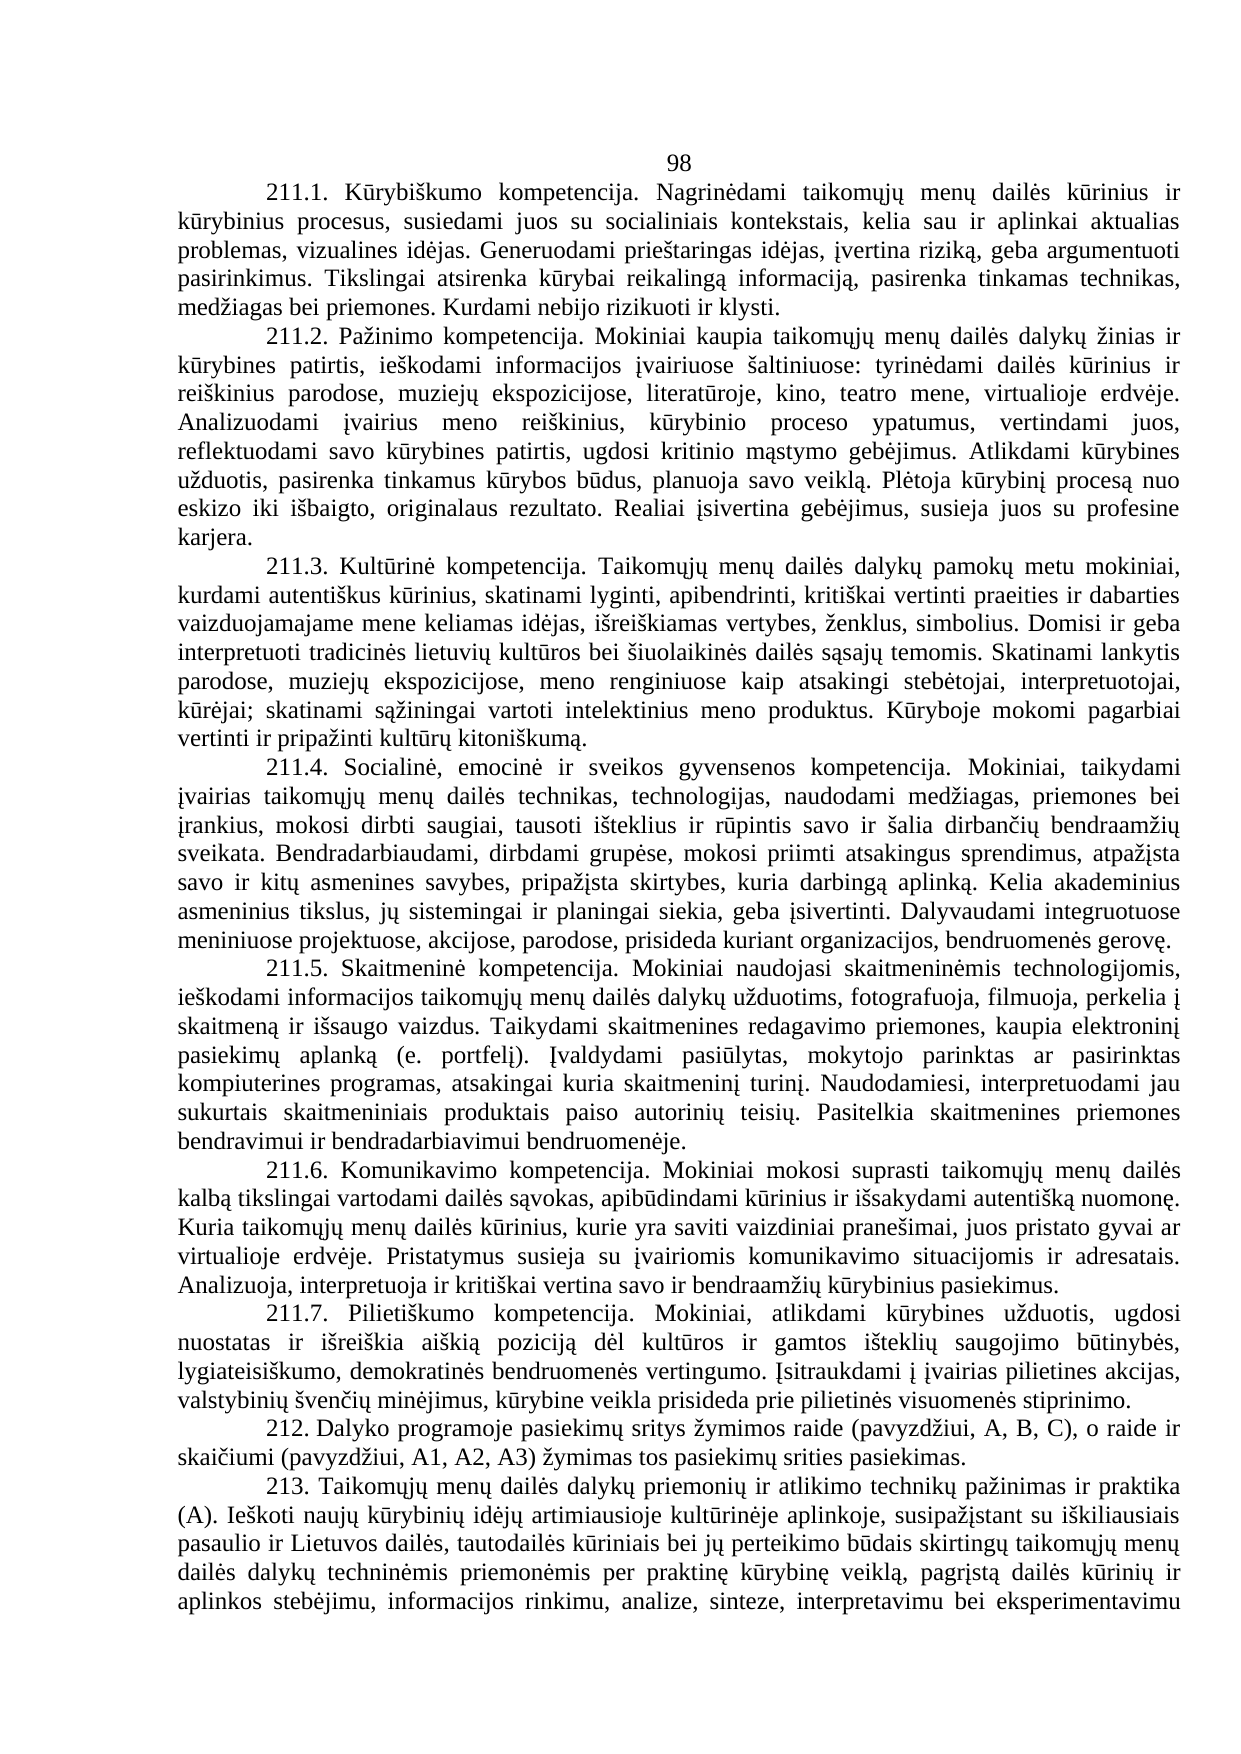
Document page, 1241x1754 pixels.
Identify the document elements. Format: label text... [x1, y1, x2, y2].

text 212. Dalyko programoje pasiekimų sritys žymimos raide (pavyzdžiui, A, B, C), o raide ir skaičiumi (pavyzdžiui, A1, A2, A3) žymimas tos pasiekimų srities pasiekimas. [177, 1413, 1181, 1471]
text 211.5. Skaitmeninė kompetencija. Mokiniai naudojasi skaitmeninėmis technologijomis, ieškodami informacijos taikomųjų menų dailės dalykų užduotims, fotografuoja, filmuoja, perkelia į skaitmeną ir išsaugo vaizdus. Taikydami skaitmenines redagavimo priemones, kaupia elektroninį pasiekimų aplanką (e. portfelį). Įvaldydami pasiūlytas, mokytojo parinktas ar pasirinktas kompiuterines programas, atsakingai kuria skaitmeninį turinį. Naudodamiesi, interpretuodami jau sukurtais skaitmeniniais produktais paiso autorinių teisių. Pasitelkia skaitmenines priemones bendravimui ir bendradarbiavimui bendruomenėje. [177, 953, 1181, 1155]
text 211.3. Kultūrinė kompetencija. Taikomųjų menų dailės dalykų pamokų metu mokiniai, kurdami autentiškus kūrinius, skatinami lyginti, apibendrinti, kritiškai vertinti praeities ir dabarties vaizduojamajame mene keliamas idėjas, išreiškiamas vertybes, ženklus, simbolius. Domisi ir geba interpretuoti tradicinės lietuvių kultūros bei šiuolaikinės dailės sąsajų temomis. Skatinami lankytis parodose, muziejų ekspozicijose, meno renginiuose kaip atsakingi stebėtojai, interpretuotojai, kūrėjai; skatinami sąžiningai vartoti intelektinius meno produktus. Kūryboje mokomi pagarbiai vertinti ir pripažinti kultūrų kitoniškumą. [177, 551, 1181, 752]
text 211.7. Pilietiškumo kompetencija. Mokiniai, atlikdami kūrybines užduotis, ugdosi nuostatas ir išreiškia aiškią poziciją dėl kultūros ir gamtos išteklių saugojimo būtinybės, lygiateisiškumo, demokratinės bendruomenės vertingumo. Įsitraukdami į įvairias pilietines akcijas, valstybinių švenčių minėjimus, kūrybine veikla prisideda prie pilietinės visuomenės stiprinimo. [177, 1298, 1181, 1413]
text 211.4. Socialinė, emocinė ir sveikos gyvensenos kompetencija. Mokiniai, taikydami įvairias taikomųjų menų dailės technikas, technologijas, naudodami medžiagas, priemones bei įrankius, mokosi dirbti saugiai, tausoti išteklius ir rūpintis savo ir šalia dirbančių bendraamžių sveikata. Bendradarbiaudami, dirbdami grupėse, mokosi priimti atsakingus sprendimus, atpažįsta savo ir kitų asmenines savybes, pripažįsta skirtybes, kuria darbingą aplinką. Kelia akademinius asmeninius tikslus, jų sistemingai ir planingai siekia, geba įsivertinti. Dalyvaudami integruotuose meniniuose projektuose, akcijose, parodose, prisideda kuriant organizacijos, bendruomenės gerovę. [177, 752, 1181, 953]
text 211.2. Pažinimo kompetencija. Mokiniai kaupia taikomųjų menų dailės dalykų žinias ir kūrybines patirtis, ieškodami informacijos įvairiuose šaltiniuose: tyrinėdami dailės kūrinius ir reiškinius parodose, muziejų ekspozicijose, literatūroje, kino, teatro mene, virtualioje erdvėje. Analizuodami įvairius meno reiškinius, kūrybinio proceso ypatumus, vertindami juos, reflektuodami savo kūrybines patirtis, ugdosi kritinio mąstymo gebėjimus. Atlikdami kūrybines užduotis, pasirenka tinkamus kūrybos būdus, planuoja savo veiklą. Plėtoja kūrybinį procesą nuo eskizo iki išbaigto, originalaus rezultato. Realiai įsivertina gebėjimus, susieja juos su profesine karjera. [177, 321, 1181, 551]
text 211.1. Kūrybiškumo kompetencija. Nagrinėdami taikomųjų menų dailės kūrinius ir kūrybinius procesus, susiedami juos su socialiniais kontekstais, kelia sau ir aplinkai aktualias problemas, vizualines idėjas. Generuodami prieštaringas idėjas, įvertina riziką, geba argumentuoti pasirinkimus. Tikslingai atsirenka kūrybai reikalingą informaciją, pasirenka tinkamas technikas, medžiagas bei priemones. Kurdami nebijo rizikuoti ir klysti. [177, 177, 1181, 321]
text 211.6. Komunikavimo kompetencija. Mokiniai mokosi suprasti taikomųjų menų dailės kalbą tikslingai vartodami dailės sąvokas, apibūdindami kūrinius ir išsakydami autentišką nuomonę. Kuria taikomųjų menų dailės kūrinius, kurie yra saviti vaizdiniai pranešimai, juos pristato gyvai ar virtualioje erdvėje. Pristatymus susieja su įvairiomis komunikavimo situacijomis ir adresatais. Analizuoja, interpretuoja ir kritiškai vertina savo ir bendraamžių kūrybinius pasiekimus. [177, 1155, 1181, 1298]
text 213. Taikomųjų menų dailės dalykų priemonių ir atlikimo technikų pažinimas ir praktika (A). Ieškoti naujų kūrybinių idėjų artimiausioje kultūrinėje aplinkoje, susipažįstant su iškiliausiais pasaulio ir Lietuvos dailės, tautodailės kūriniais bei jų perteikimo būdais skirtingų taikomųjų menų dailės dalykų techninėmis priemonėmis per praktinę kūrybinę veiklą, pagrįstą dailės kūrinių ir aplinkos stebėjimu, informacijos rinkimu, analize, sinteze, interpretavimu bei eksperimentavimu [177, 1471, 1181, 1615]
